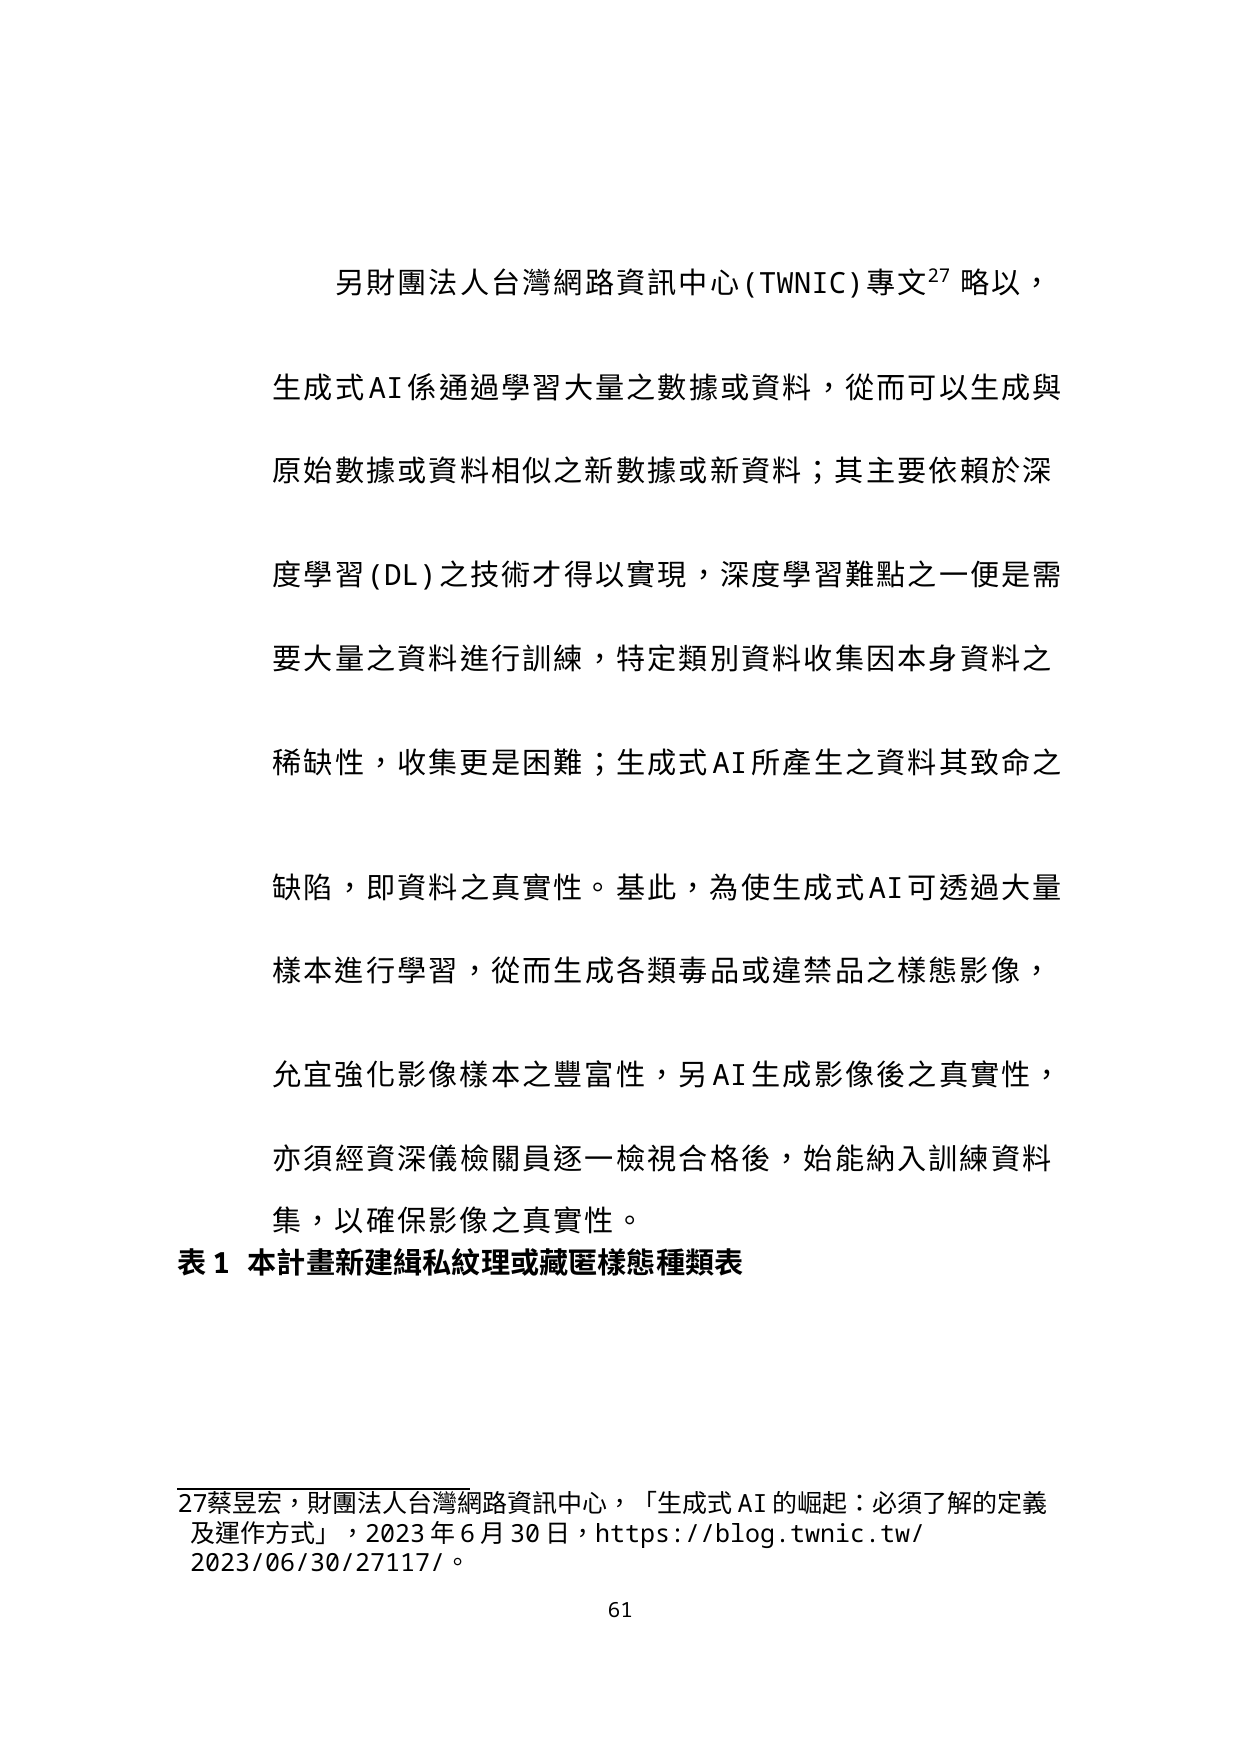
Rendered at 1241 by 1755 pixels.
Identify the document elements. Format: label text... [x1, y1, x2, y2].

text 表1 本計畫新建緝私紋理或藏匿樣態種類表 [177, 1240, 1063, 1281]
text 蔡昱宏，財團法人台灣網路資訊中心，「生成式AI的崛起：必須了解的定義及運作方式」，2023年6月30日，https://blog.twnic.tw/2023/06/30/27117/。 [177, 1489, 1063, 1577]
text 另財團法人台灣網路資訊中心(TWNIC)專文略以，生成式AI係通過學習大量之數據或資料，從而可以生成與原始數據或資料相似之新數據或新資料；其主要依賴於深度學習(DL)之技術才得以實現，深度學習難點之一便是需要大量之資料進行訓練，特定類別資料收集因本身資料之稀缺性，收集更是困難；生成式AI所產生之資料其致命之缺陷，即資料之真實性。基此，為使生成式AI可透過大量樣本進行學習，從而生成各類毒品或違禁品之樣態影像，允宜強化影像樣本之豐富性，另AI生成影像後之真實性，亦須經資深儀檢關員逐一檢視合格後，始能納入訓練資料集，以確保影像之真實性。 [266, 177, 1063, 1240]
